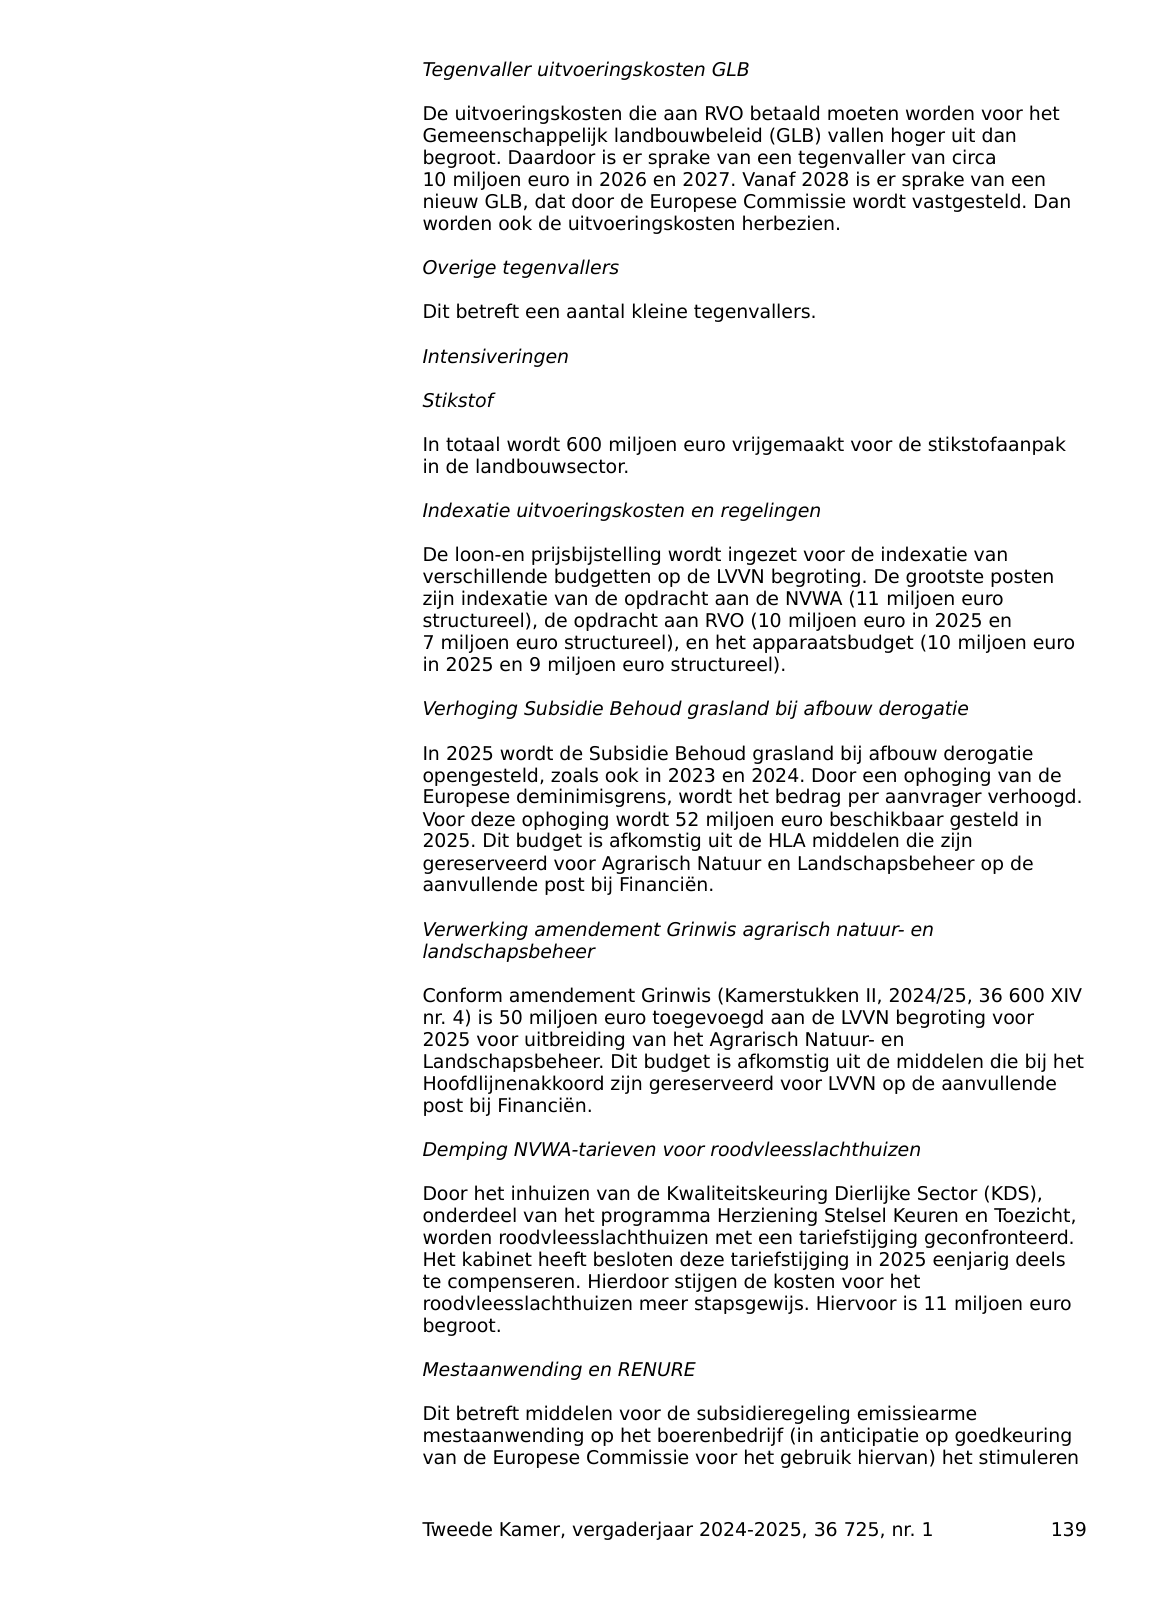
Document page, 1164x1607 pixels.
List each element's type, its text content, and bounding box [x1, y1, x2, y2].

text In 2025 wordt de Subsidie Behoud grasland bij afbouw derogatie opengesteld, zoals ook in 2023 en 2024. Door een ophoging van de Europese deminimisgrens, wordt het bedrag per aanvrager verhoogd. Voor deze ophoging wordt 52 miljoen euro beschikbaar gesteld in 2025. Dit budget is afkomstig uit de HLA middelen die zijn gereserveerd voor Agrarisch Natuur en Landschapsbeheer op de aanvullende post bij Financiën. [422, 742, 1087, 896]
text Dit betreft middelen voor de subsidieregeling emissiearme mestaanwending op het boerenbedrijf (in anticipatie op goedkeuring van de Europese Commissie voor het gebruik hiervan) het stimuleren [422, 1403, 1087, 1469]
subtitle Verhoging Subsidie Behoud grasland bij afbouw derogatie [422, 698, 1087, 720]
subtitle Stikstof [422, 390, 1087, 412]
text In totaal wordt 600 miljoen euro vrijgemaakt voor de stikstofaanpak in de landbouwsector. [422, 434, 1087, 478]
text Door het inhuizen van de Kwaliteitskeuring Dierlijke Sector (KDS), onderdeel van het programma Herziening Stelsel Keuren en Toezicht, worden roodvleesslachthuizen met een tariefstijging geconfronteerd. Het kabinet heeft besloten deze tariefstijging in 2025 eenjarig deels te compenseren. Hierdoor stijgen de kosten voor het roodvleesslachthuizen meer stapsgewijs. Hiervoor is 11 miljoen euro begroot. [422, 1183, 1087, 1337]
text De uitvoeringskosten die aan RVO betaald moeten worden voor het Gemeenschappelijk landbouwbeleid (GLB) vallen hoger uit dan begroot. Daardoor is er sprake van een tegenvaller van circa 10 miljoen euro in 2026 en 2027. Vanaf 2028 is er sprake van een nieuw GLB, dat door de Europese Commissie wordt vastgesteld. Dan worden ook de uitvoeringskosten herbezien. [422, 103, 1087, 235]
subtitle Intensiveringen [422, 346, 1087, 368]
subtitle Demping NVWA-tarieven voor roodvleesslachthuizen [422, 1139, 1087, 1161]
subtitle Indexatie uitvoeringskosten en regelingen [422, 500, 1087, 522]
subtitle Tegenvaller uitvoeringskosten GLB [422, 59, 1087, 81]
subtitle Overige tegenvallers [422, 257, 1087, 279]
subtitle Mestaanwending en RENURE [422, 1359, 1087, 1381]
text De loon-en prijsbijstelling wordt ingezet voor de indexatie van verschillende budgetten op de LVVN begroting. De grootste posten zijn indexatie van de opdracht aan de NVWA (11 miljoen euro structureel), de opdracht aan RVO (10 miljoen euro in 2025 en 7 miljoen euro structureel), en het apparaatsbudget (10 miljoen euro in 2025 en 9 miljoen euro structureel). [422, 544, 1087, 676]
subtitle Verwerking amendement Grinwis agrarisch natuur- en landschapsbeheer [422, 918, 1087, 962]
text Dit betreft een aantal kleine tegenvallers. [422, 301, 1087, 323]
text Conform amendement Grinwis (Kamerstukken II, 2024/25, 36 600 XIV nr. 4) is 50 miljoen euro toegevoegd aan de LVVN begroting voor 2025 voor uitbreiding van het Agrarisch Natuur- en Landschapsbeheer. Dit budget is afkomstig uit de middelen die bij het Hoofdlijnenakkoord zijn gereserveerd voor LVVN op de aanvullende post bij Financiën. [422, 985, 1087, 1117]
